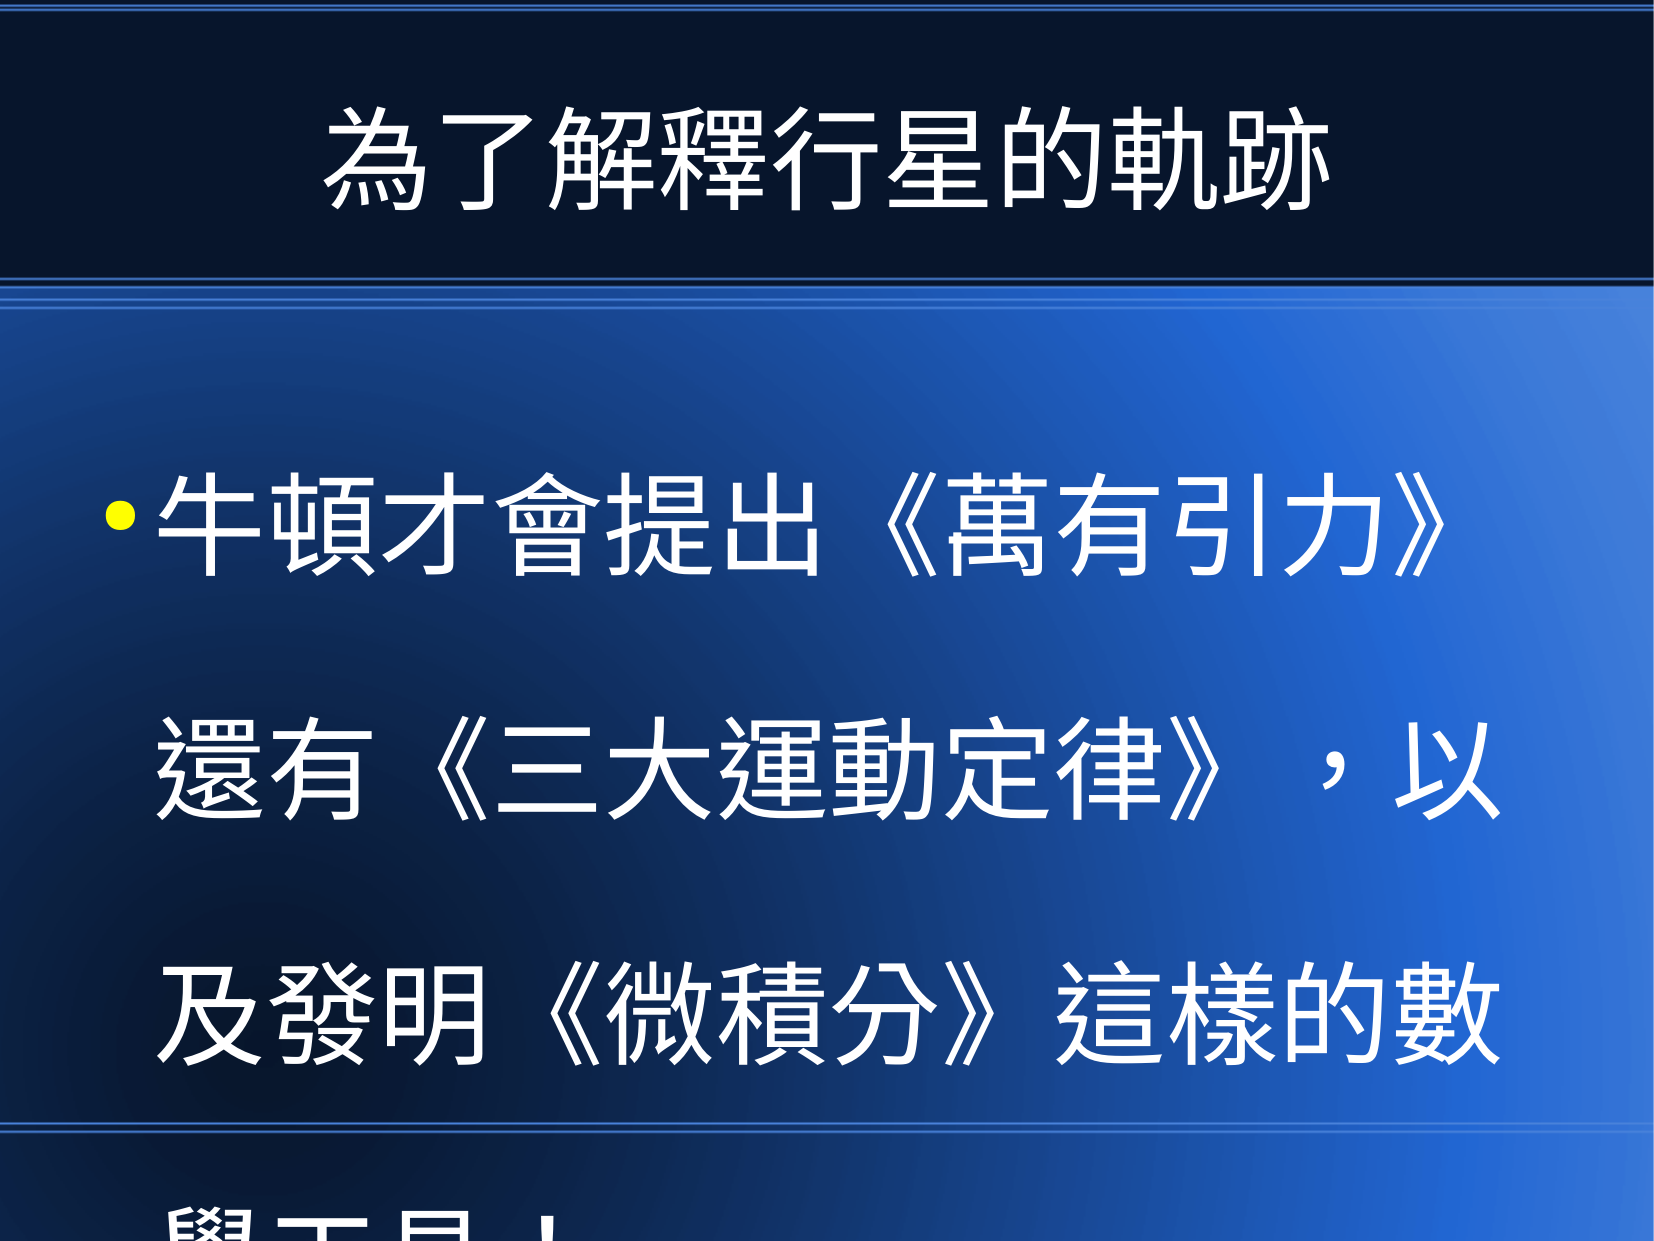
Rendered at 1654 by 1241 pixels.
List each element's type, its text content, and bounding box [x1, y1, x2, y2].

list 牛頓才會提出《萬有引力》還有《三大運動定律》，以及發明《微積分》這樣的數學工具！ [82, 355, 1571, 1241]
picture [0, 0, 1654, 1241]
title 為了解釋行星的軌跡 [82, 49, 1571, 257]
